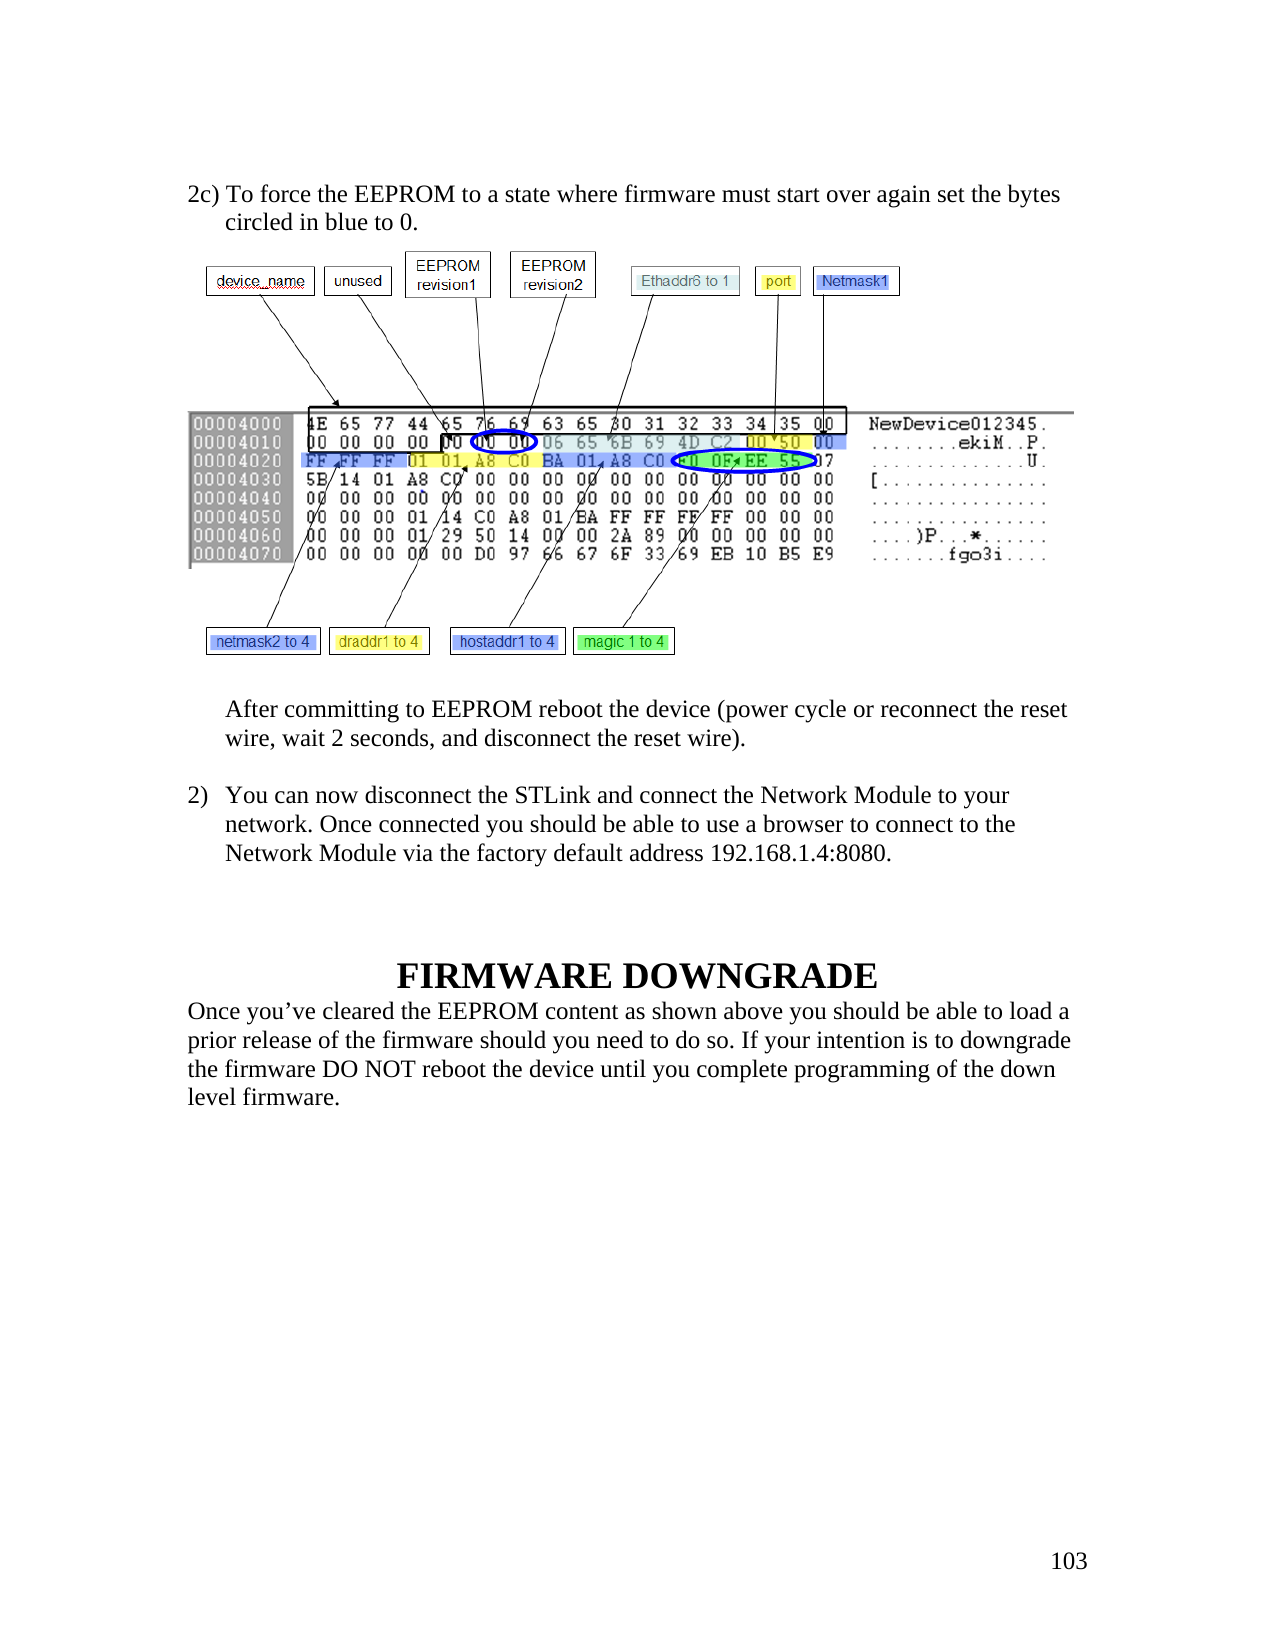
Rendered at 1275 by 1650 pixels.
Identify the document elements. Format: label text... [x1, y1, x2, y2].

text 2c) To force the EEPROM to a state where firmware must start over again set the bytes circled in blue to 0. [187, 179, 1087, 236]
text Once you’ve cleared the EEPROM content as shown above you should be able to load a prior release of the firmware should you need to do so. If your intention is to downgrade the firmware DO NOT reboot the device until you complete programming of the down level firmware. [187, 996, 1087, 1111]
picture [187, 236, 1077, 666]
text FIRMWARE DOWNGRADE [187, 953, 1087, 996]
list You can now disconnect the STLink and connect the Network Module to your network. Once connected you should be able to use a browser to connect to the Network Module via the factory default address 192.168.1.4:8080. [187, 781, 1087, 867]
text After committing to EEPROM reboot the device (power cycle or reconnect the reset wire, wait 2 seconds, and disconnect the reset wire). [225, 694, 1087, 752]
